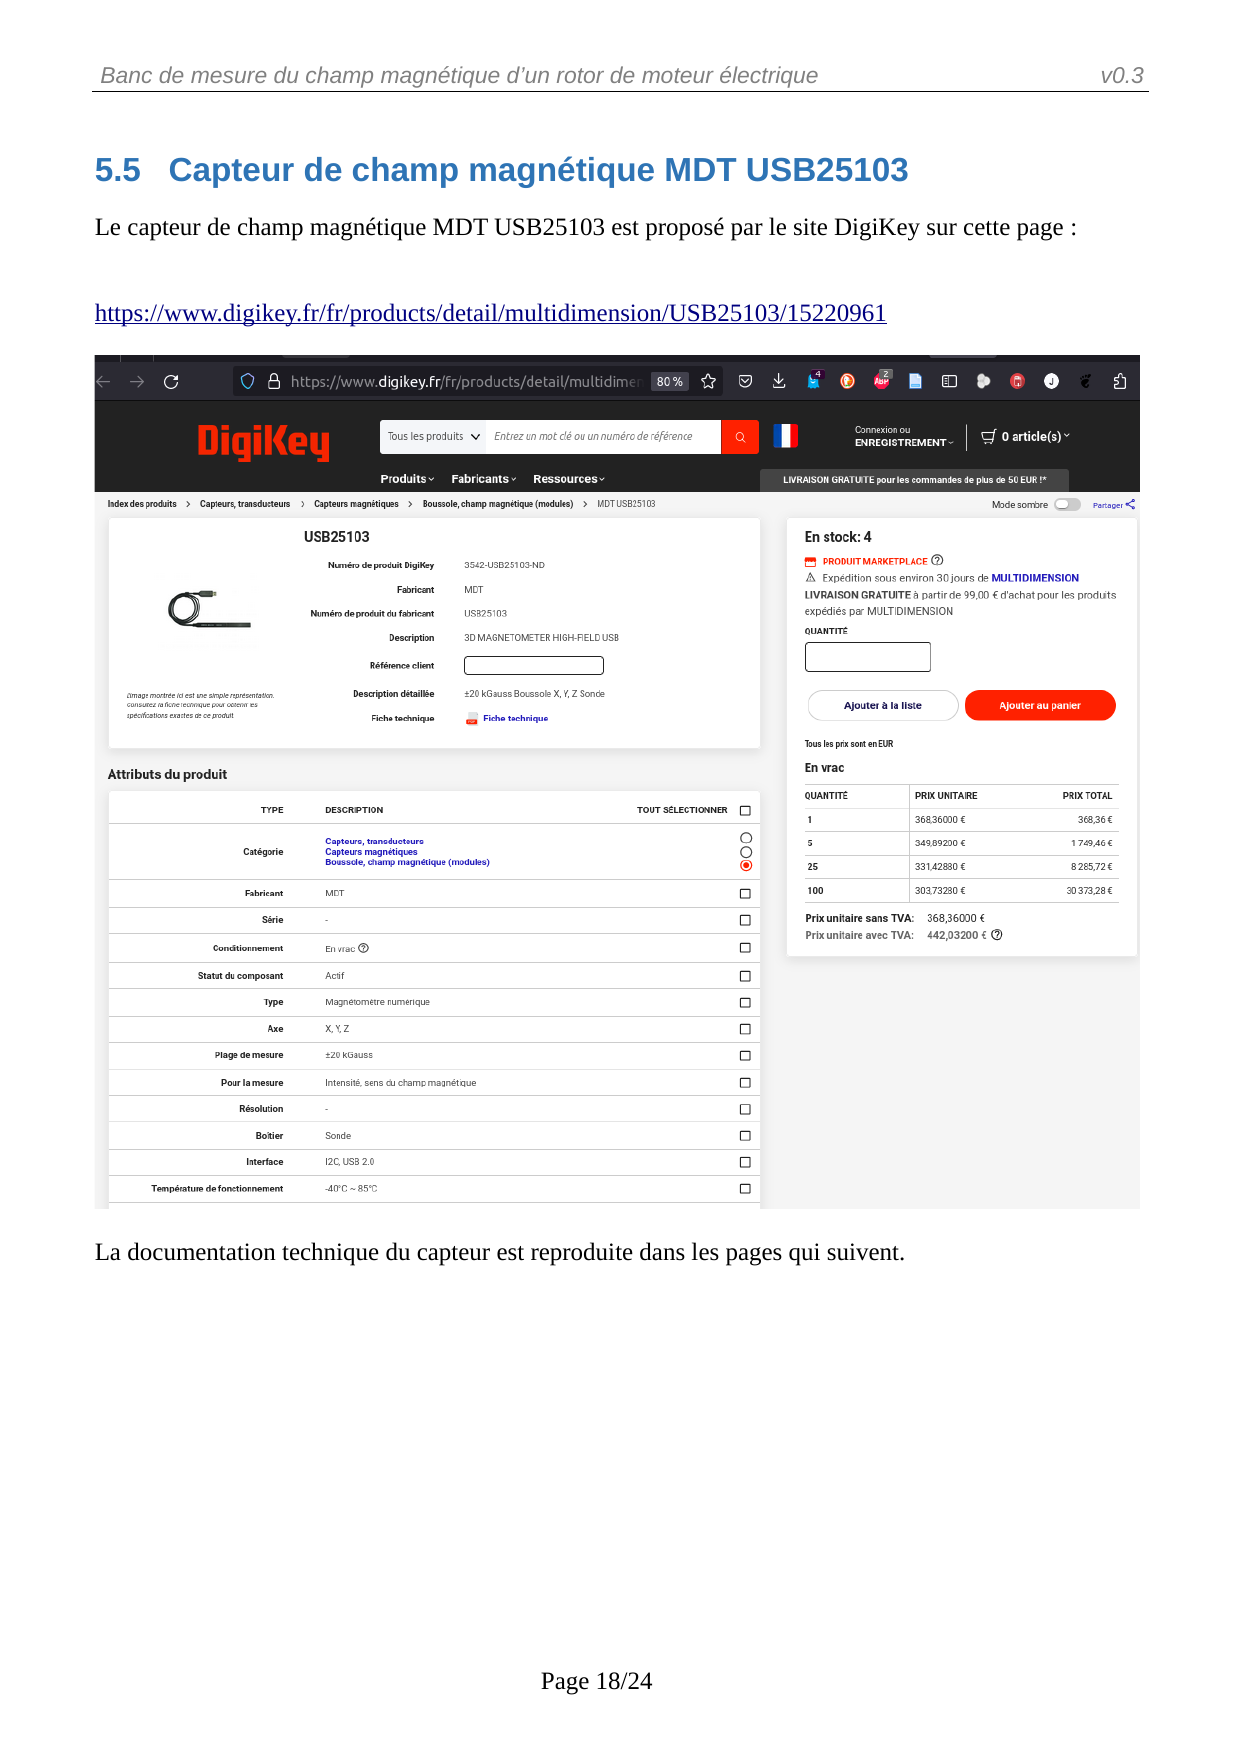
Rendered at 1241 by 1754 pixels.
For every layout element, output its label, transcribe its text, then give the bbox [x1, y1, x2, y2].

text Le capteur de champ magnétique MDT USB25103 est proposé par le site DigiKey sur cette page : [94, 212, 1146, 240]
subtitle Capteur de champ magnétique MDT USB25103 [94, 149, 1146, 188]
picture [94, 355, 1140, 1209]
text https://www.digikey.fr/fr/products/detail/multidimension/USB25103/15220961 [94, 298, 1146, 327]
text La documentation technique du capteur est reproduite dans les pages qui suivent. [94, 1237, 1146, 1266]
